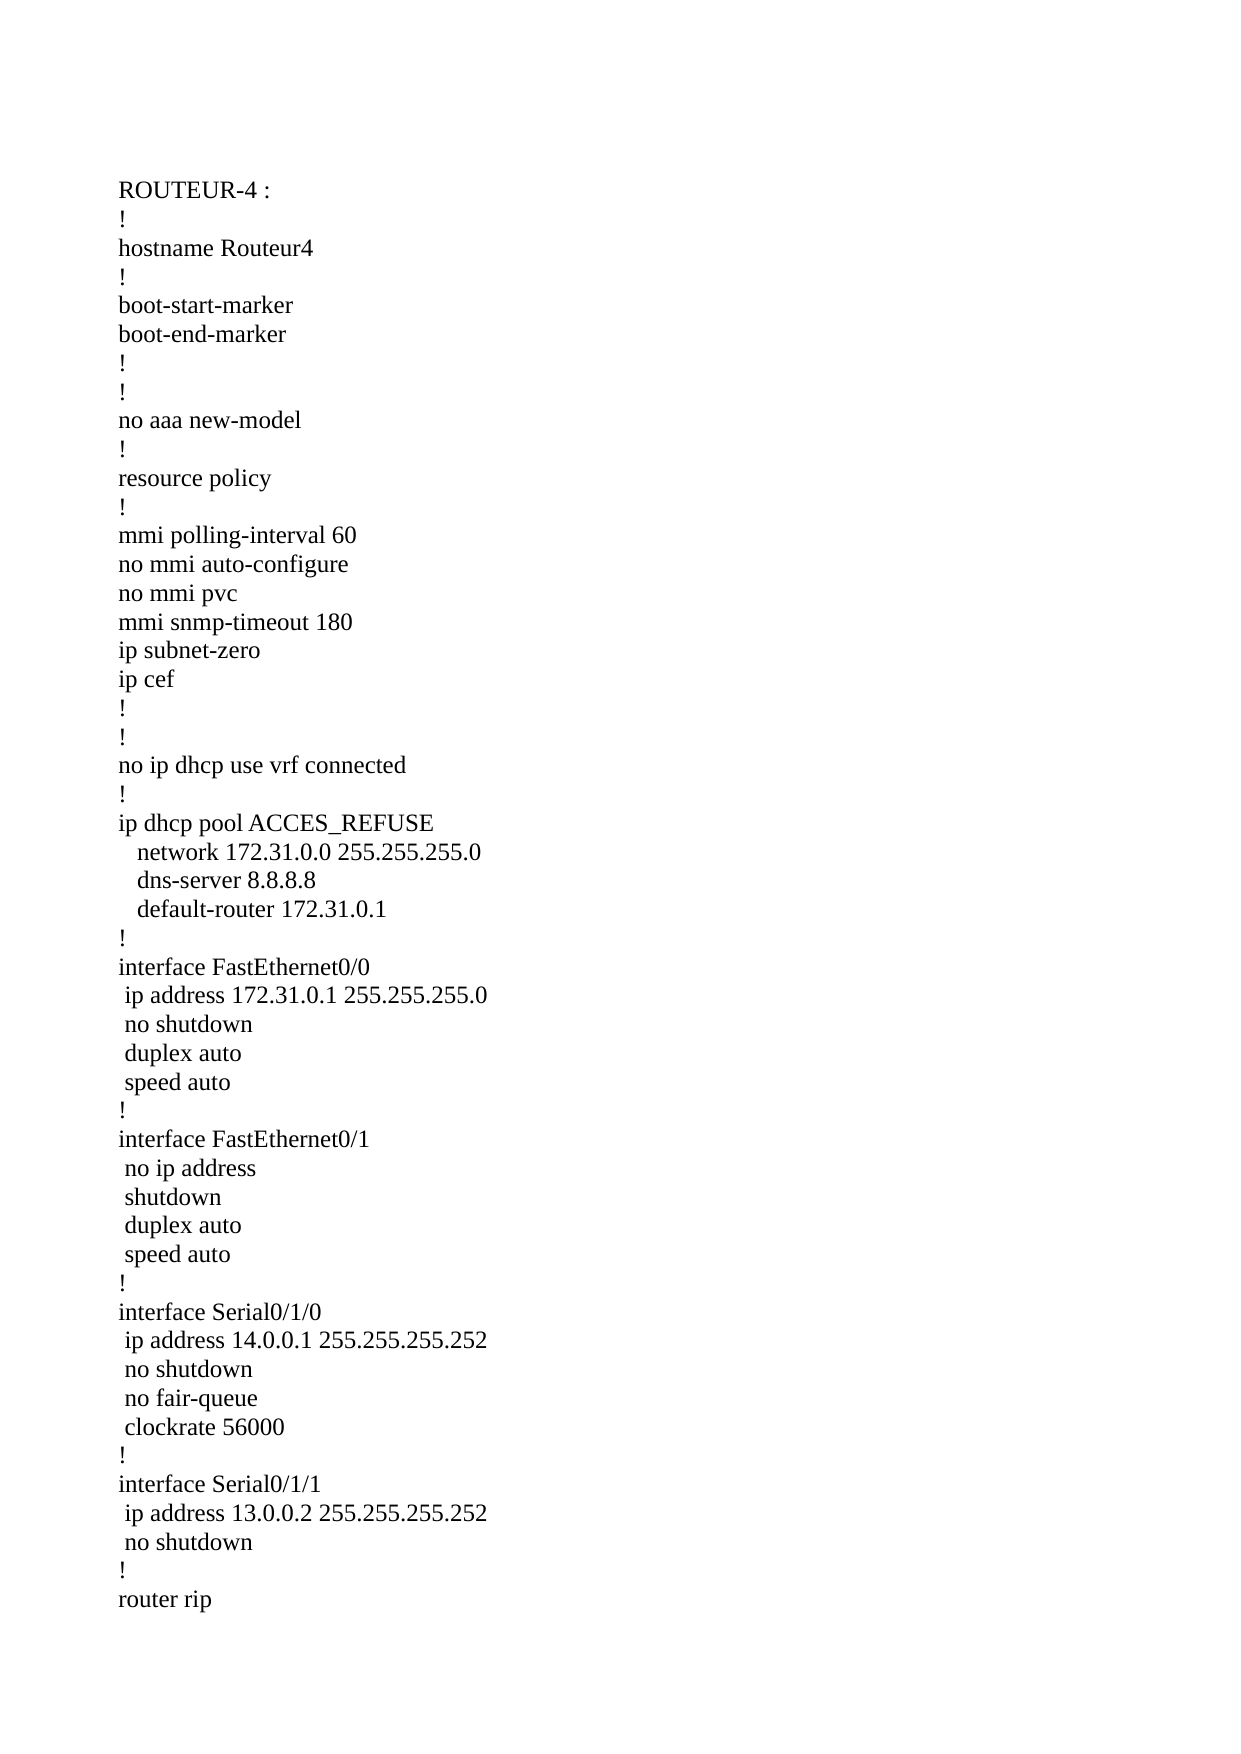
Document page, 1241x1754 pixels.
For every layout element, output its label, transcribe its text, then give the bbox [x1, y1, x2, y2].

text duplex auto [118, 1211, 1122, 1239]
text ! [118, 1556, 1122, 1584]
text no mmi pvc [118, 578, 1122, 607]
text speed auto [118, 1067, 1122, 1096]
text no ip address [118, 1153, 1122, 1182]
text ip address 172.31.0.1 255.255.255.0 [118, 981, 1122, 1009]
text ! [118, 348, 1122, 377]
text boot-end-marker [118, 319, 1122, 348]
text ip address 14.0.0.1 255.255.255.252 [118, 1326, 1122, 1354]
text resource policy [118, 463, 1122, 492]
text network 172.31.0.0 255.255.255.0 [118, 837, 1122, 866]
text ! [118, 693, 1122, 722]
text ! [118, 1096, 1122, 1124]
text ip address 13.0.0.2 255.255.255.252 [118, 1498, 1122, 1527]
text shutdown [118, 1182, 1122, 1211]
text no shutdown [118, 1354, 1122, 1383]
text ! [118, 722, 1122, 751]
text ip subnet-zero [118, 636, 1122, 664]
text speed auto [118, 1239, 1122, 1268]
text duplex auto [118, 1038, 1122, 1067]
text interface FastEthernet0/0 [118, 952, 1122, 981]
text clockrate 56000 [118, 1412, 1122, 1441]
text ip cef [118, 664, 1122, 693]
text ! [118, 923, 1122, 952]
text default-router 172.31.0.1 [118, 894, 1122, 923]
text ! [118, 492, 1122, 521]
text dns-server 8.8.8.8 [118, 866, 1122, 894]
text ! [118, 262, 1122, 291]
text no aaa new-model [118, 406, 1122, 434]
text ! [118, 377, 1122, 406]
text hostname Routeur4 [118, 233, 1122, 262]
text ! [118, 1441, 1122, 1469]
text ! [118, 779, 1122, 808]
text ip dhcp pool ACCES_REFUSE [118, 808, 1122, 837]
text ! [118, 204, 1122, 233]
text no mmi auto-configure [118, 549, 1122, 578]
text no ip dhcp use vrf connected [118, 751, 1122, 779]
text ! [118, 1268, 1122, 1297]
text ! [118, 434, 1122, 463]
text no shutdown [118, 1009, 1122, 1038]
text mmi snmp-timeout 180 [118, 607, 1122, 636]
text ROUTEUR-4 : [118, 176, 1122, 204]
text interface Serial0/1/0 [118, 1297, 1122, 1326]
text no fair-queue [118, 1383, 1122, 1412]
text mmi polling-interval 60 [118, 521, 1122, 549]
text boot-start-marker [118, 291, 1122, 319]
text router rip [118, 1584, 1122, 1613]
text no shutdown [118, 1527, 1122, 1556]
text interface Serial0/1/1 [118, 1469, 1122, 1498]
text interface FastEthernet0/1 [118, 1124, 1122, 1153]
